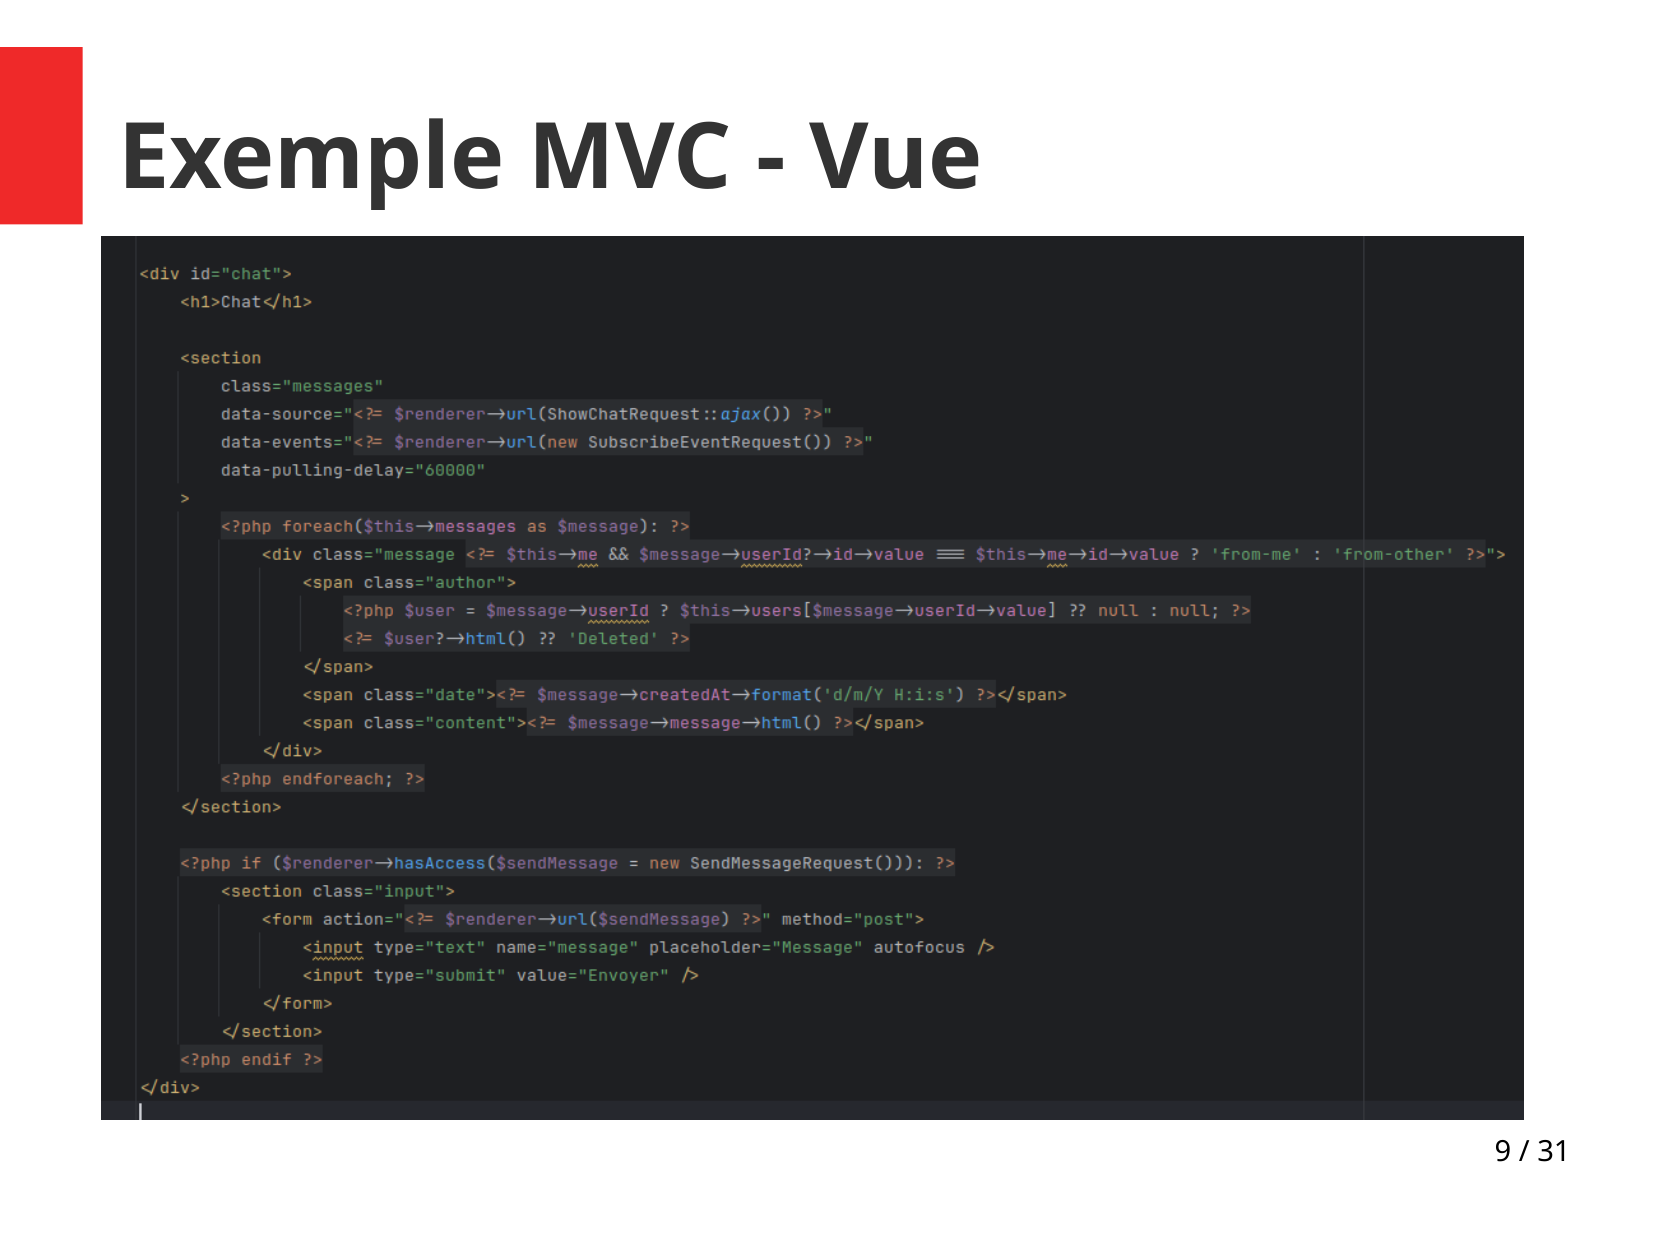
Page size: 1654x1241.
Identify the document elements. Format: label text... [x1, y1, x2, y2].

title Exemple MVC - Vue [118, 49, 1571, 257]
picture [101, 236, 1524, 1120]
